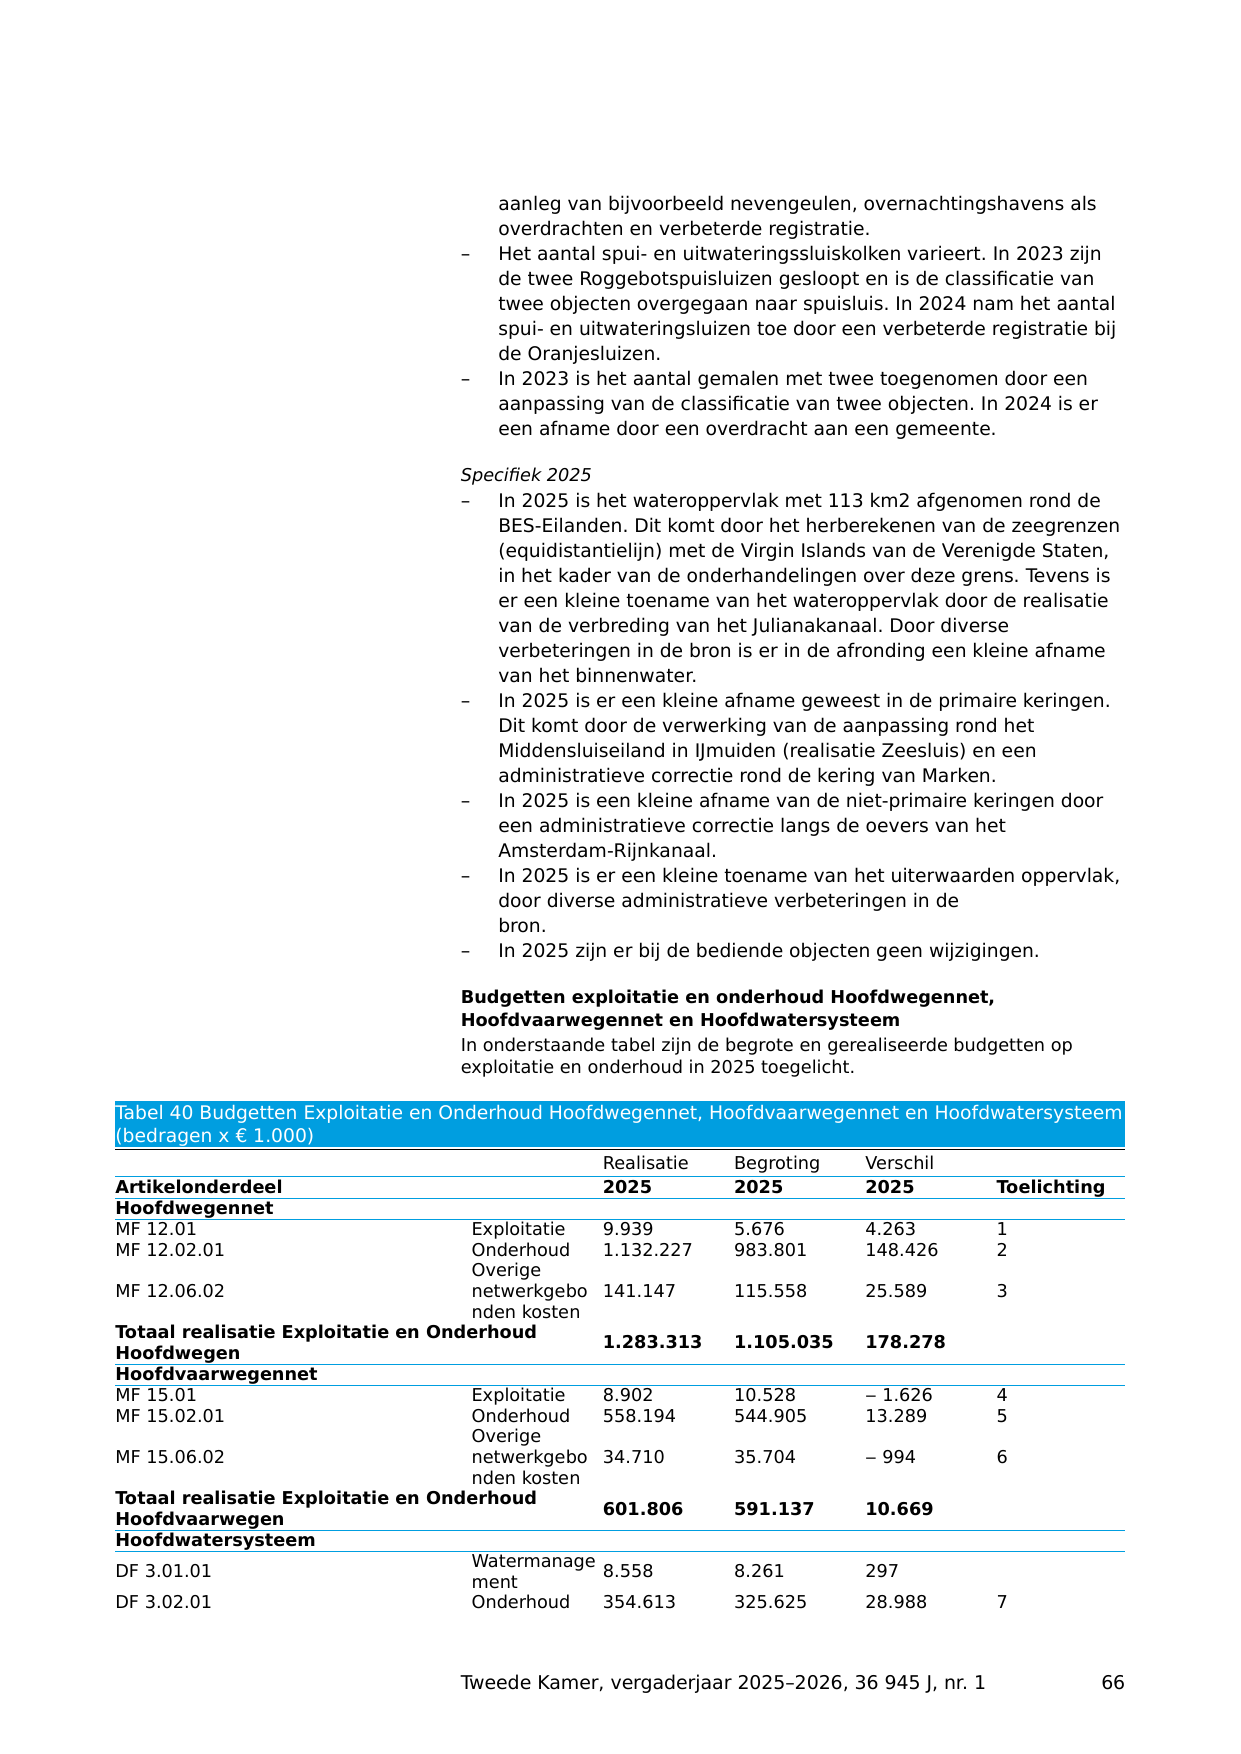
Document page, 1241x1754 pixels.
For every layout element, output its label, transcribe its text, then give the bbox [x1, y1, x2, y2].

table_cell 8.261 [731, 1552, 862, 1592]
text In onderstaande tabel zijn de begrote en gerealiseerde budgetten op exploitatie en onderhoud in 2025 toegelicht. [461, 1033, 1125, 1078]
table_cell Hoofdwatersysteem [115, 1531, 468, 1551]
table_cell 297 [862, 1552, 993, 1592]
table_cell MF 12.02.01 [115, 1240, 468, 1260]
table_cell 2 [994, 1240, 1125, 1260]
table_cell DF 3.02.01 [115, 1593, 468, 1613]
table_cell 10.669 [862, 1488, 993, 1529]
table_cell 25.589 [862, 1260, 993, 1322]
table_cell [994, 1365, 1125, 1384]
table_cell 3 [994, 1260, 1125, 1322]
table_cell [469, 1150, 600, 1176]
table_cell MF 12.06.02 [115, 1260, 468, 1322]
table_cell 4.263 [862, 1220, 993, 1240]
table_cell ‒ 994 [862, 1426, 993, 1488]
table_cell 6 [994, 1426, 1125, 1488]
table_cell 1.105.035 [731, 1322, 862, 1363]
table_cell [994, 1322, 1125, 1363]
table_cell 601.806 [600, 1488, 731, 1529]
table_cell 7 [994, 1593, 1125, 1613]
table_cell [994, 1199, 1125, 1218]
text Specifiek 2025 [461, 463, 1125, 486]
table_cell 10.528 [731, 1386, 862, 1406]
table_cell Onderhoud [469, 1240, 600, 1260]
table_cell 591.137 [731, 1488, 862, 1529]
table_cell 4 [994, 1386, 1125, 1406]
table_cell [731, 1199, 862, 1218]
table_cell 558.194 [600, 1406, 731, 1426]
table_cell [994, 1150, 1125, 1176]
table_cell [731, 1531, 862, 1551]
table_cell [994, 1531, 1125, 1551]
table_cell 2025 [731, 1177, 862, 1197]
table_cell 544.905 [731, 1406, 862, 1426]
table_cell ‒ 1.626 [862, 1386, 993, 1406]
table_cell [600, 1531, 731, 1551]
table_cell [600, 1199, 731, 1218]
table_cell Realisatie [600, 1150, 731, 1176]
table_cell [731, 1365, 862, 1384]
table_cell MF 12.01 [115, 1220, 468, 1240]
table_cell 2025 [862, 1177, 993, 1197]
table_cell Onderhoud [469, 1406, 600, 1426]
list In 2023 is het aantal gemalen met twee toegenomen door een aanpassing van de classificatie van twee objecten. In 2024 is er een afname door een overdracht aan een gemeente. [461, 366, 1125, 441]
table_cell 178.278 [862, 1322, 993, 1363]
table_cell [994, 1488, 1125, 1529]
table_cell Hoofdwegennet [115, 1199, 468, 1218]
table_cell 354.613 [600, 1593, 731, 1613]
table_cell 325.625 [731, 1593, 862, 1613]
list Het aantal spui- en uitwateringssluiskolken varieert. In 2023 zijn de twee Roggebotspuisluizen gesloopt en is de classificatie van twee objecten overgegaan naar spuisluis. In 2024 nam het aantal spui- en uitwateringsluizen toe door een verbeterde registratie bij de Oranjesluizen. [461, 241, 1125, 366]
table_cell 115.558 [731, 1260, 862, 1322]
table_cell Verschil [862, 1150, 993, 1176]
table_cell [862, 1199, 993, 1218]
table_cell 1.132.227 [600, 1240, 731, 1260]
table_cell Toelichting [994, 1177, 1125, 1197]
table_cell 28.988 [862, 1593, 993, 1613]
table_cell 8.902 [600, 1386, 731, 1406]
table_cell 983.801 [731, 1240, 862, 1260]
table_cell 141.147 [600, 1260, 731, 1322]
table_cell Totaal realisatie Exploitatie en Onderhoud Hoofdvaarwegen [115, 1488, 600, 1529]
table_cell Hoofdvaarwegennet [115, 1365, 468, 1384]
table_cell MF 15.06.02 [115, 1426, 468, 1488]
text Budgetten exploitatie en onderhoud Hoofdwegennet, Hoofdvaarwegennet en Hoofdwatersysteem [461, 985, 1125, 1031]
table_cell 1 [994, 1220, 1125, 1240]
table_cell 148.426 [862, 1240, 993, 1260]
list In 2025 zijn er bij de bediende objecten geen wijzigingen. [461, 938, 1125, 963]
table_cell [469, 1199, 600, 1218]
table_cell Exploitatie [469, 1386, 600, 1406]
table_cell Watermanagement [469, 1552, 600, 1592]
table_cell 5 [994, 1406, 1125, 1426]
table_cell DF 3.01.01 [115, 1552, 468, 1592]
list In 2025 is er een kleine toename van het uiterwaarden oppervlak, door diverse administratieve verbeteringen in de bron. [461, 863, 1125, 938]
table_cell 13.289 [862, 1406, 993, 1426]
table_cell [469, 1365, 600, 1384]
table_cell [600, 1365, 731, 1384]
table_cell Begroting [731, 1150, 862, 1176]
table_cell Overige netwerkgebonden kosten [469, 1426, 600, 1488]
table_cell [115, 1150, 468, 1176]
table_cell [862, 1365, 993, 1384]
table_cell [469, 1531, 600, 1551]
table_cell 35.704 [731, 1426, 862, 1488]
table_cell Overige netwerkgebonden kosten [469, 1260, 600, 1322]
list aanleg van bijvoorbeeld nevengeulen, overnachtingshavens als overdrachten en verbeterde registratie. [461, 191, 1125, 241]
table_cell 5.676 [731, 1220, 862, 1240]
table_cell 34.710 [600, 1426, 731, 1488]
table_cell MF 15.02.01 [115, 1406, 468, 1426]
table_cell 9.939 [600, 1220, 731, 1240]
table_cell Artikelonderdeel [115, 1177, 600, 1197]
table_cell 2025 [600, 1177, 731, 1197]
list In 2025 is een kleine afname van de niet-primaire keringen door een administratieve correctie langs de oevers van het Amsterdam-Rijnkanaal. [461, 788, 1125, 863]
table_cell MF 15.01 [115, 1386, 468, 1406]
table_cell Totaal realisatie Exploitatie en Onderhoud Hoofdwegen [115, 1322, 600, 1363]
table_cell [994, 1552, 1125, 1592]
table_cell [862, 1531, 993, 1551]
table_cell 1.283.313 [600, 1322, 731, 1363]
list In 2025 is er een kleine afname geweest in de primaire keringen. Dit komt door de verwerking van de aanpassing rond het Middensluiseiland in IJmuiden (realisatie Zeesluis) en een administratieve correctie rond de kering van Marken. [461, 688, 1125, 788]
table_cell Onderhoud [469, 1593, 600, 1613]
list In 2025 is het wateroppervlak met 113 km2 afgenomen rond de BES-Eilanden. Dit komt door het herberekenen van de zeegrenzen (equidistantielijn) met de Virgin Islands van de Verenigde Staten, in het kader van de onderhandelingen over deze grens. Tevens is er een kleine toename van het wateroppervlak door de realisatie van de verbreding van het Julianakanaal. Door diverse verbeteringen in de bron is er in de afronding een kleine afname van het binnenwater. [461, 488, 1125, 688]
table_cell 8.558 [600, 1552, 731, 1592]
table_cell Exploitatie [469, 1220, 600, 1240]
